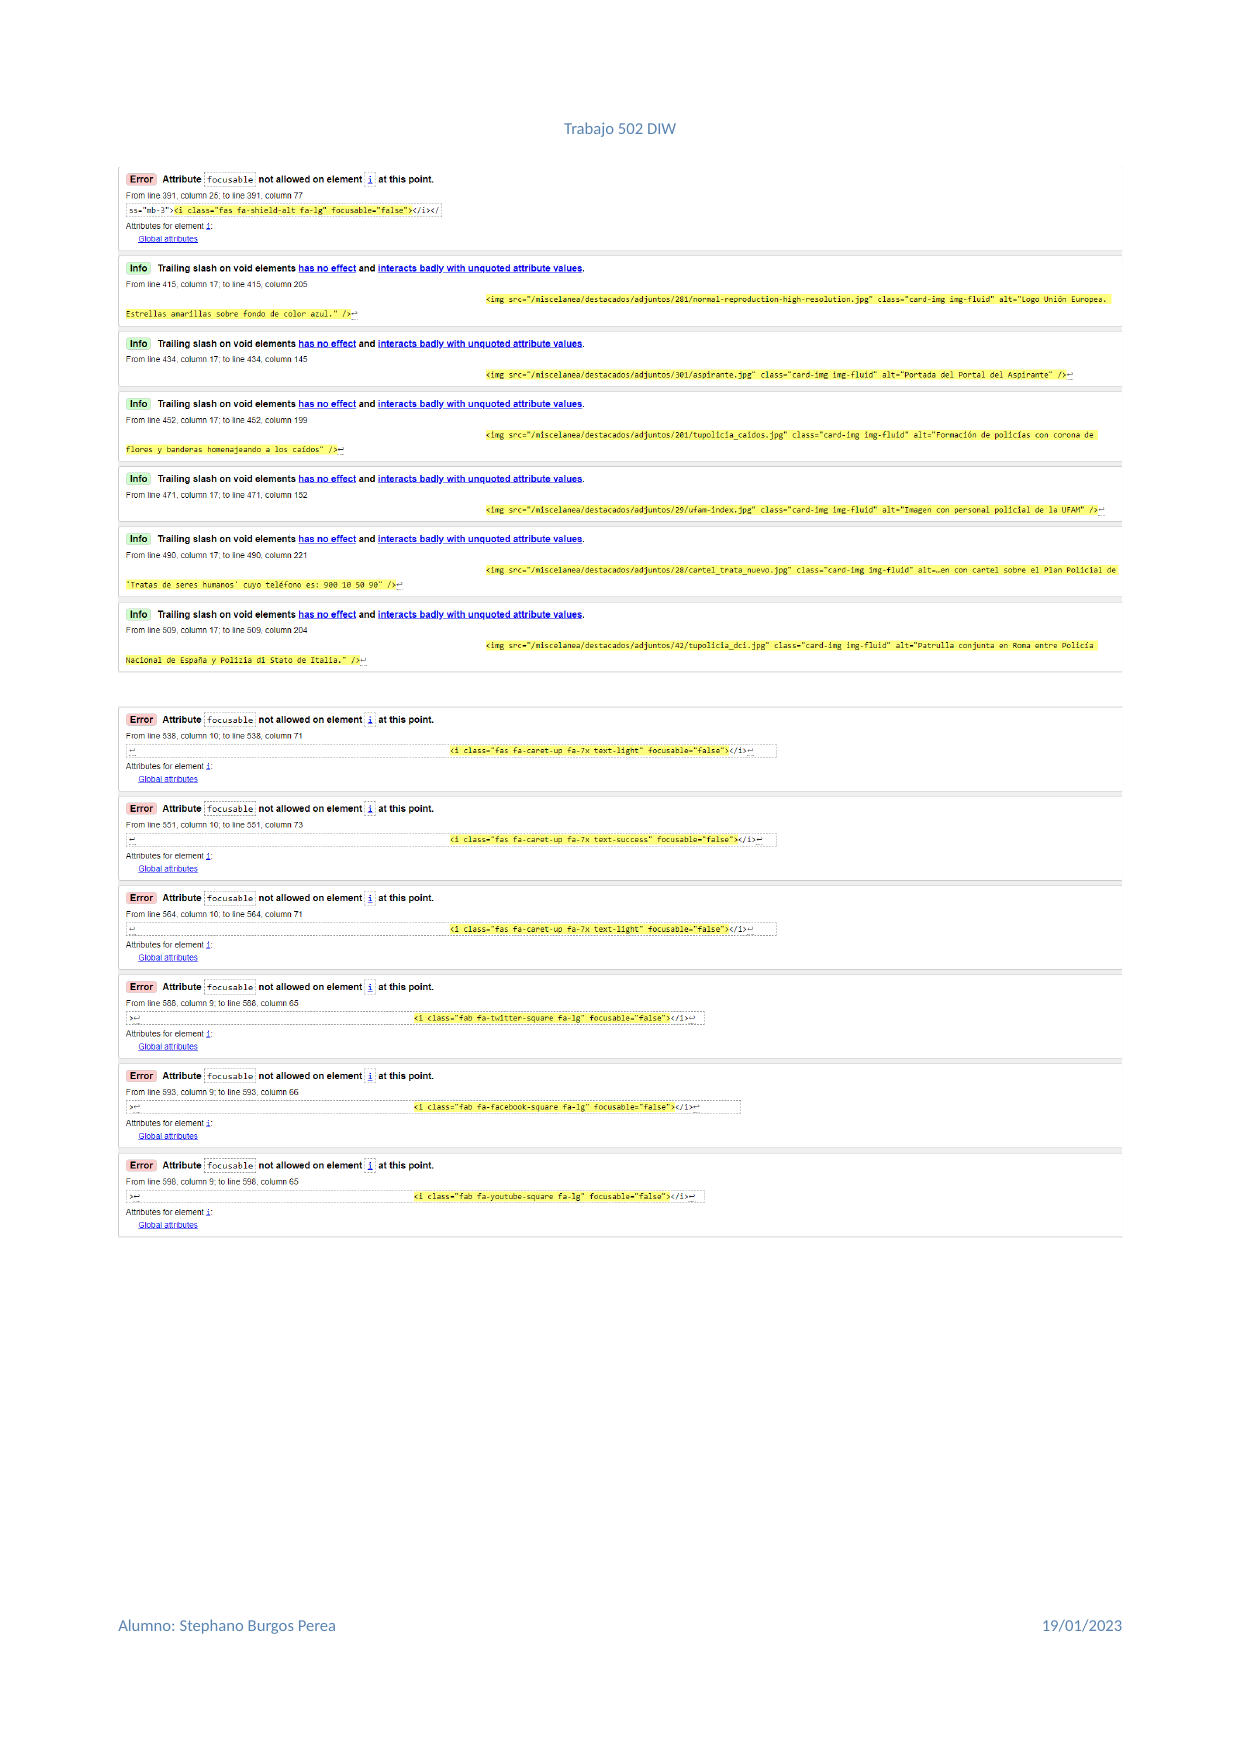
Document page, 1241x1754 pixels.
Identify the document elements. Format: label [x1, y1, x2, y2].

picture [118, 706, 1123, 1238]
picture [118, 167, 1123, 673]
